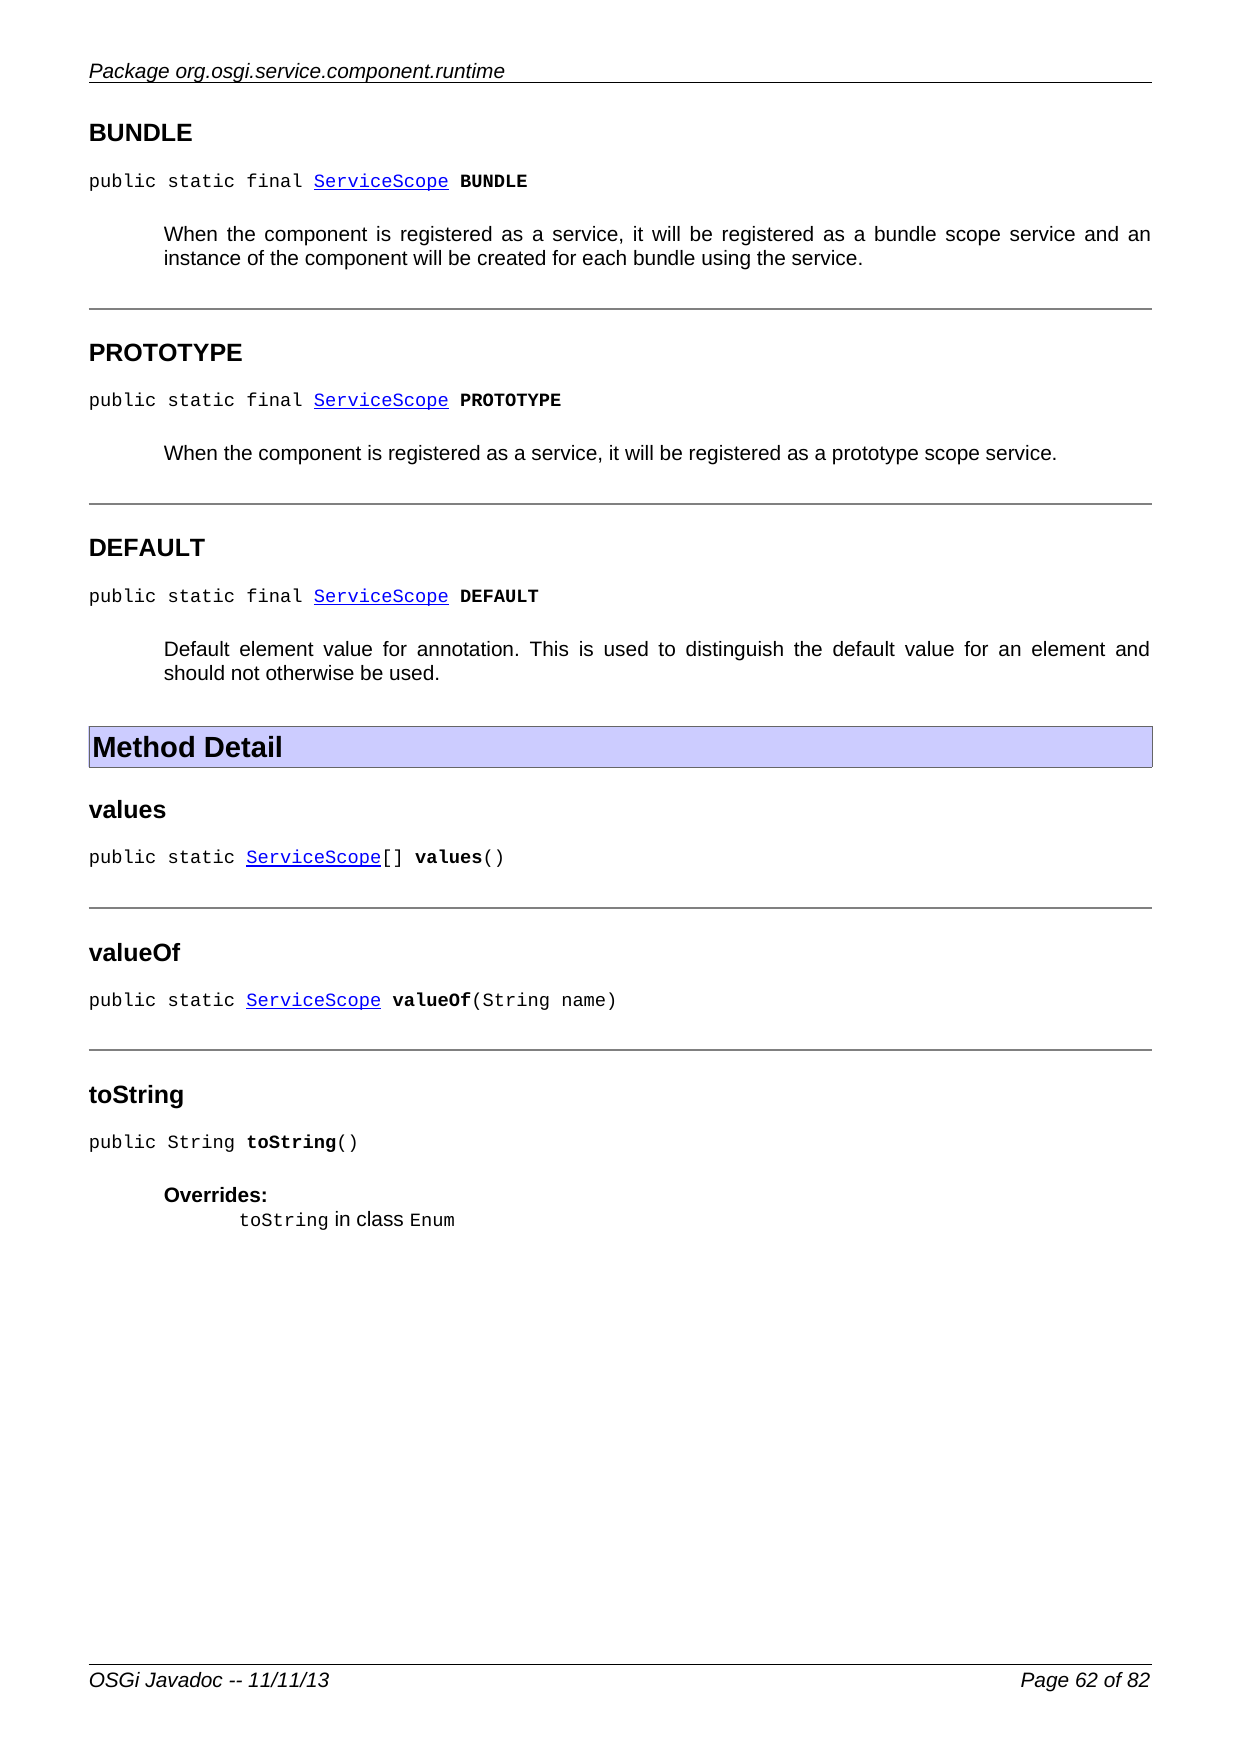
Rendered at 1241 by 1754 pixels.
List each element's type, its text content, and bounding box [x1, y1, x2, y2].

subtitle valueOf [88, 937, 1152, 966]
subtitle values [88, 795, 1152, 824]
text public static ServiceScope valueOf(String name) [88, 990, 1152, 1012]
text When the component is registered as a service, it will be registered as a prototype scope service. [163, 441, 1152, 465]
text toString in class Enum [238, 1207, 1152, 1232]
text Overrides: [163, 1183, 1152, 1207]
text public static ServiceScope[] values() [88, 848, 1152, 869]
text When the component is registered as a service, it will be registered as a bundle scope service and an instance of the component will be created for each bundle using the service. [163, 222, 1152, 270]
text public static final ServiceScope PROTOTYPE [88, 391, 1152, 412]
text public String toString() [88, 1133, 1152, 1154]
text Default element value for annotation. This is used to distinguish the default value for an element and should not otherwise be used. [163, 637, 1152, 685]
subtitle PROTOTYPE [88, 338, 1152, 367]
subtitle toString [88, 1080, 1152, 1109]
subtitle DEFAULT [88, 533, 1152, 562]
subtitle BUNDLE [88, 118, 1152, 147]
text public static final ServiceScope BUNDLE [88, 171, 1152, 193]
text public static final ServiceScope DEFAULT [88, 586, 1152, 608]
subtitle Method Detail [90, 727, 1152, 767]
